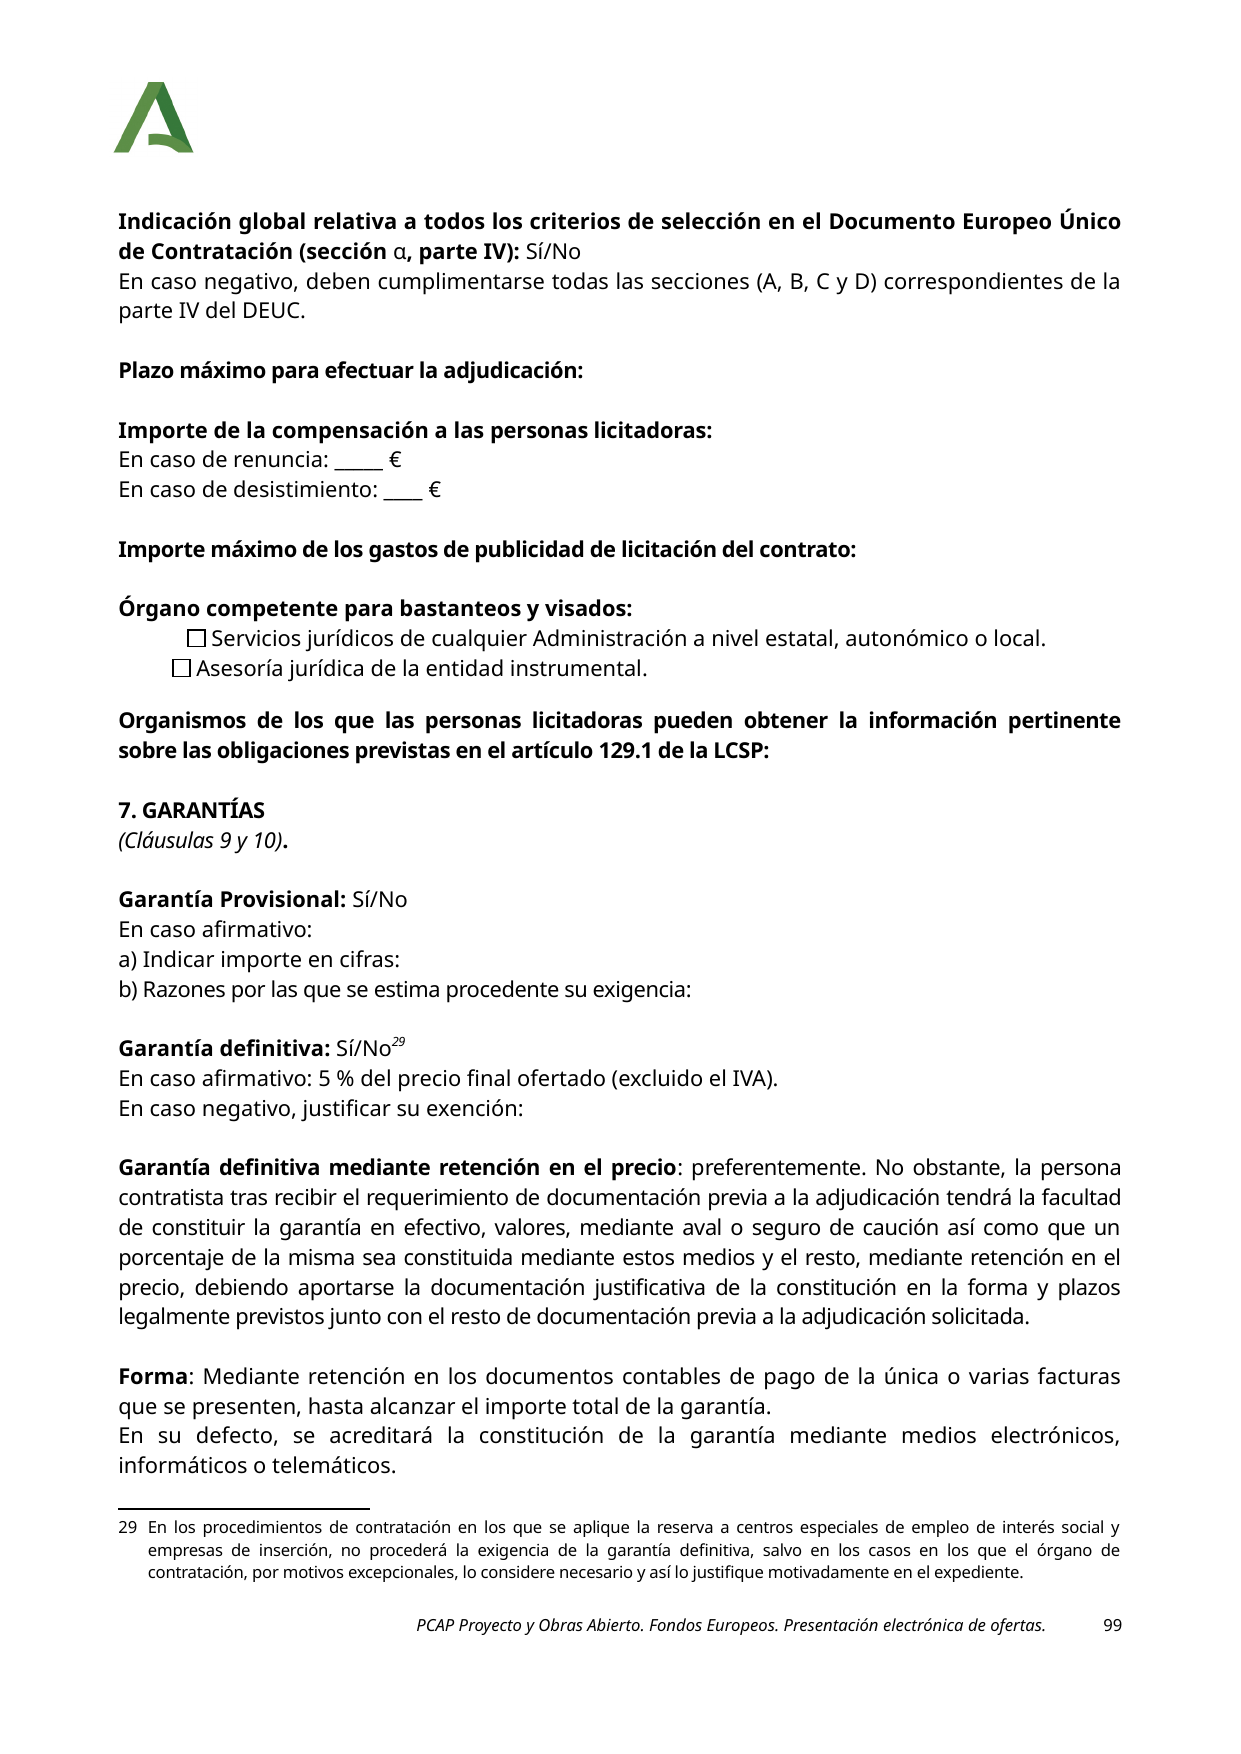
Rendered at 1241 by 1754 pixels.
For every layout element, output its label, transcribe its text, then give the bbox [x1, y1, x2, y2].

text Garantía Provisional: Sí/No [118, 884, 1122, 914]
text b) Razones por las que se estima procedente su exigencia: [118, 974, 1122, 1003]
text En caso de desistimiento: ____ € [118, 474, 1122, 504]
text 7. GARANTÍAS [118, 795, 1122, 825]
text Servicios jurídicos de cualquier Administración a nivel estatal, autonómico o local. [118, 623, 1122, 653]
text En caso de renuncia: _____ € [118, 444, 1122, 474]
text Forma: Mediante retención en los documentos contables de pago de la única o varias facturas que se presenten, hasta alcanzar el importe total de la garantía. [118, 1361, 1122, 1421]
text En su defecto, se acreditará la constitución de la garantía mediante medios electrónicos, informáticos o telemáticos. [118, 1421, 1122, 1480]
text En caso afirmativo: 5 % del precio final ofertado (excluido el IVA). [118, 1063, 1122, 1093]
text Garantía definitiva: Sí/No [118, 1033, 1122, 1063]
picture [109, 77, 198, 157]
text En caso negativo, justificar su exención: [118, 1093, 1122, 1123]
text Organismos de los que las personas licitadoras pueden obtener la información pertinente sobre las obligaciones previstas en el artículo 129.1 de la LCSP: [118, 706, 1122, 765]
text Asesoría jurídica de la entidad instrumental. [171, 653, 1122, 683]
text Plazo máximo para efectuar la adjudicación: [118, 355, 1122, 385]
text En los procedimientos de contratación en los que se aplique la reserva a centros especiales de empleo de interés social y empresas de inserción, no procederá la exigencia de la garantía definitiva, salvo en los casos en los que el órgano de contratación, por motivos excepcionales, lo considere necesario y así lo justifique motivadamente en el expediente. [118, 1516, 1122, 1584]
text Indicación global relativa a todos los criterios de selección en el Documento Europeo Único de Contratación (sección α, parte IV): Sí/No [118, 206, 1122, 266]
text a) Indicar importe en cifras: [118, 944, 1122, 974]
text Importe de la compensación a las personas licitadoras: [118, 415, 1122, 444]
text En caso negativo, deben cumplimentarse todas las secciones (A, B, C y D) correspondientes de la parte IV del DEUC. [118, 266, 1122, 325]
text Importe máximo de los gastos de publicidad de licitación del contrato: [118, 534, 1122, 564]
text (Cláusulas 9 y 10). [118, 825, 1122, 854]
text Órgano competente para bastanteos y visados: [118, 593, 1122, 623]
text En caso afirmativo: [118, 914, 1122, 944]
text Garantía definitiva mediante retención en el precio: preferentemente. No obstante, la persona contratista tras recibir el requerimiento de documentación previa a la adjudicación tendrá la facultad de constituir la garantía en efectivo, valores, mediante aval o seguro de caución así como que un porcentaje de la misma sea constituida mediante estos medios y el resto, mediante retención en el precio, debiendo aportarse la documentación justificativa de la constitución en la forma y plazos legalmente previstos junto con el resto de documentación previa a la adjudicación solicitada. [118, 1152, 1122, 1331]
